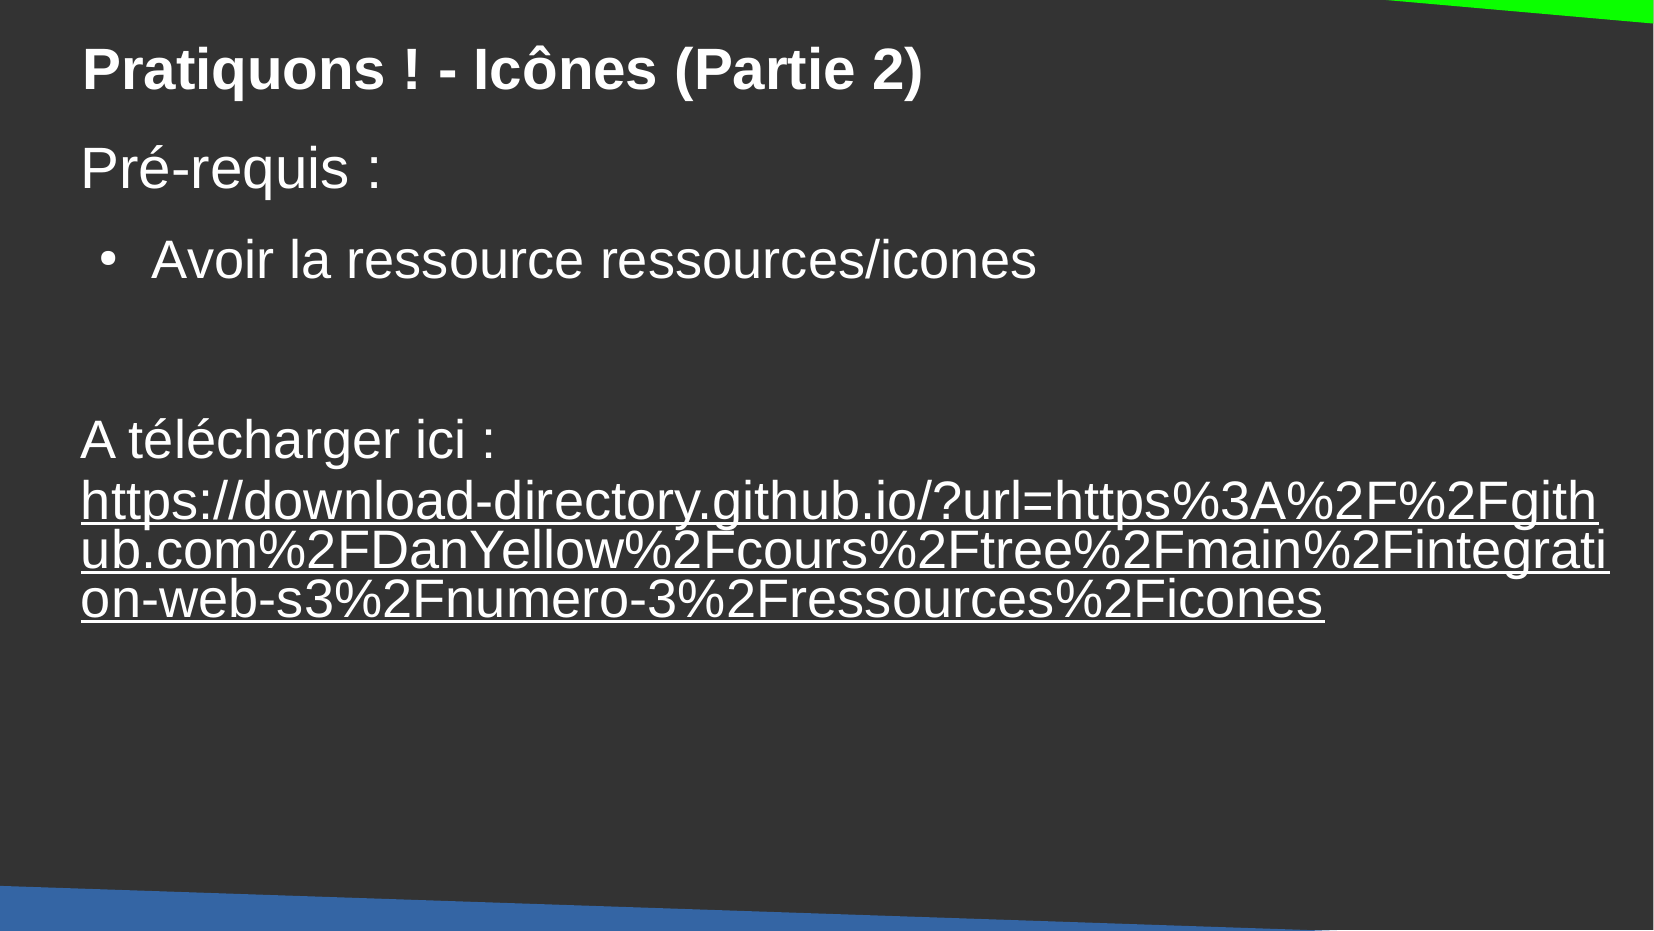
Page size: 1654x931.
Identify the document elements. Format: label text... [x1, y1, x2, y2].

text_box [0, 885, 1337, 931]
list Pré-requis : Avoir la ressource ressources/icones A télécharger ici : https://download-directory.github.io/?url=https%3A%2F%2Fgithub.com%2FDanYellow%2Fcours%2Ftree%2Fmain%2Fintegration-web-s3%2Fnumero-3%2Fressources%2Ficones [80, 135, 1620, 721]
title Pratiquons ! - Icônes (Partie 2) [82, 37, 1571, 114]
text_box [1386, 0, 1654, 24]
